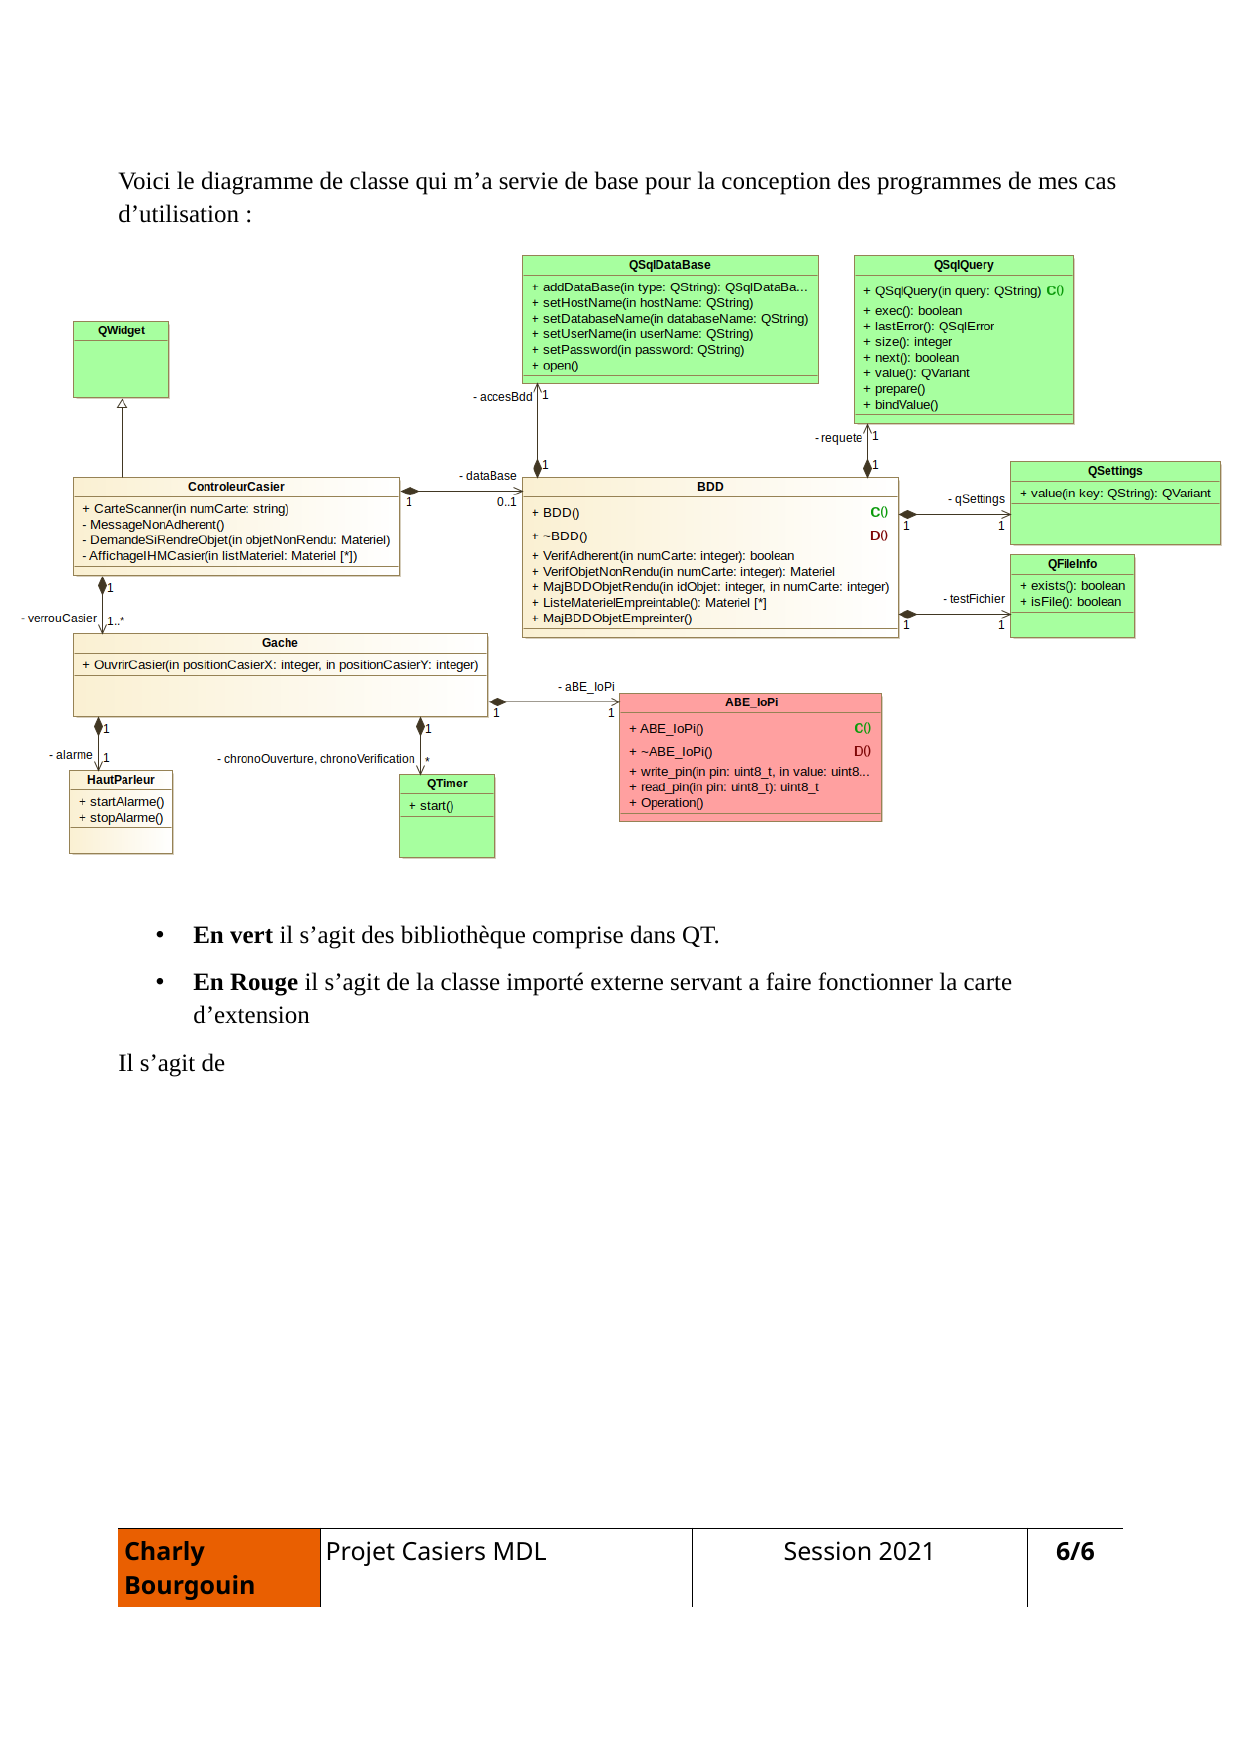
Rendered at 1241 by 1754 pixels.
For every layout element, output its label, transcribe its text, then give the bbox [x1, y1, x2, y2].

list En Rouge il s’agit de la classe importé externe servant a faire fonctionner la carte d’extension [156, 967, 1122, 1029]
text Il s’agit de [118, 1048, 1122, 1077]
picture [1, 245, 1231, 868]
text Voici le diagramme de classe qui m’a servie de base pour la conception des programmes de mes cas d’utilisation : [118, 166, 1122, 227]
list En vert il s’agit des bibliothèque comprise dans QT. [156, 920, 1122, 949]
